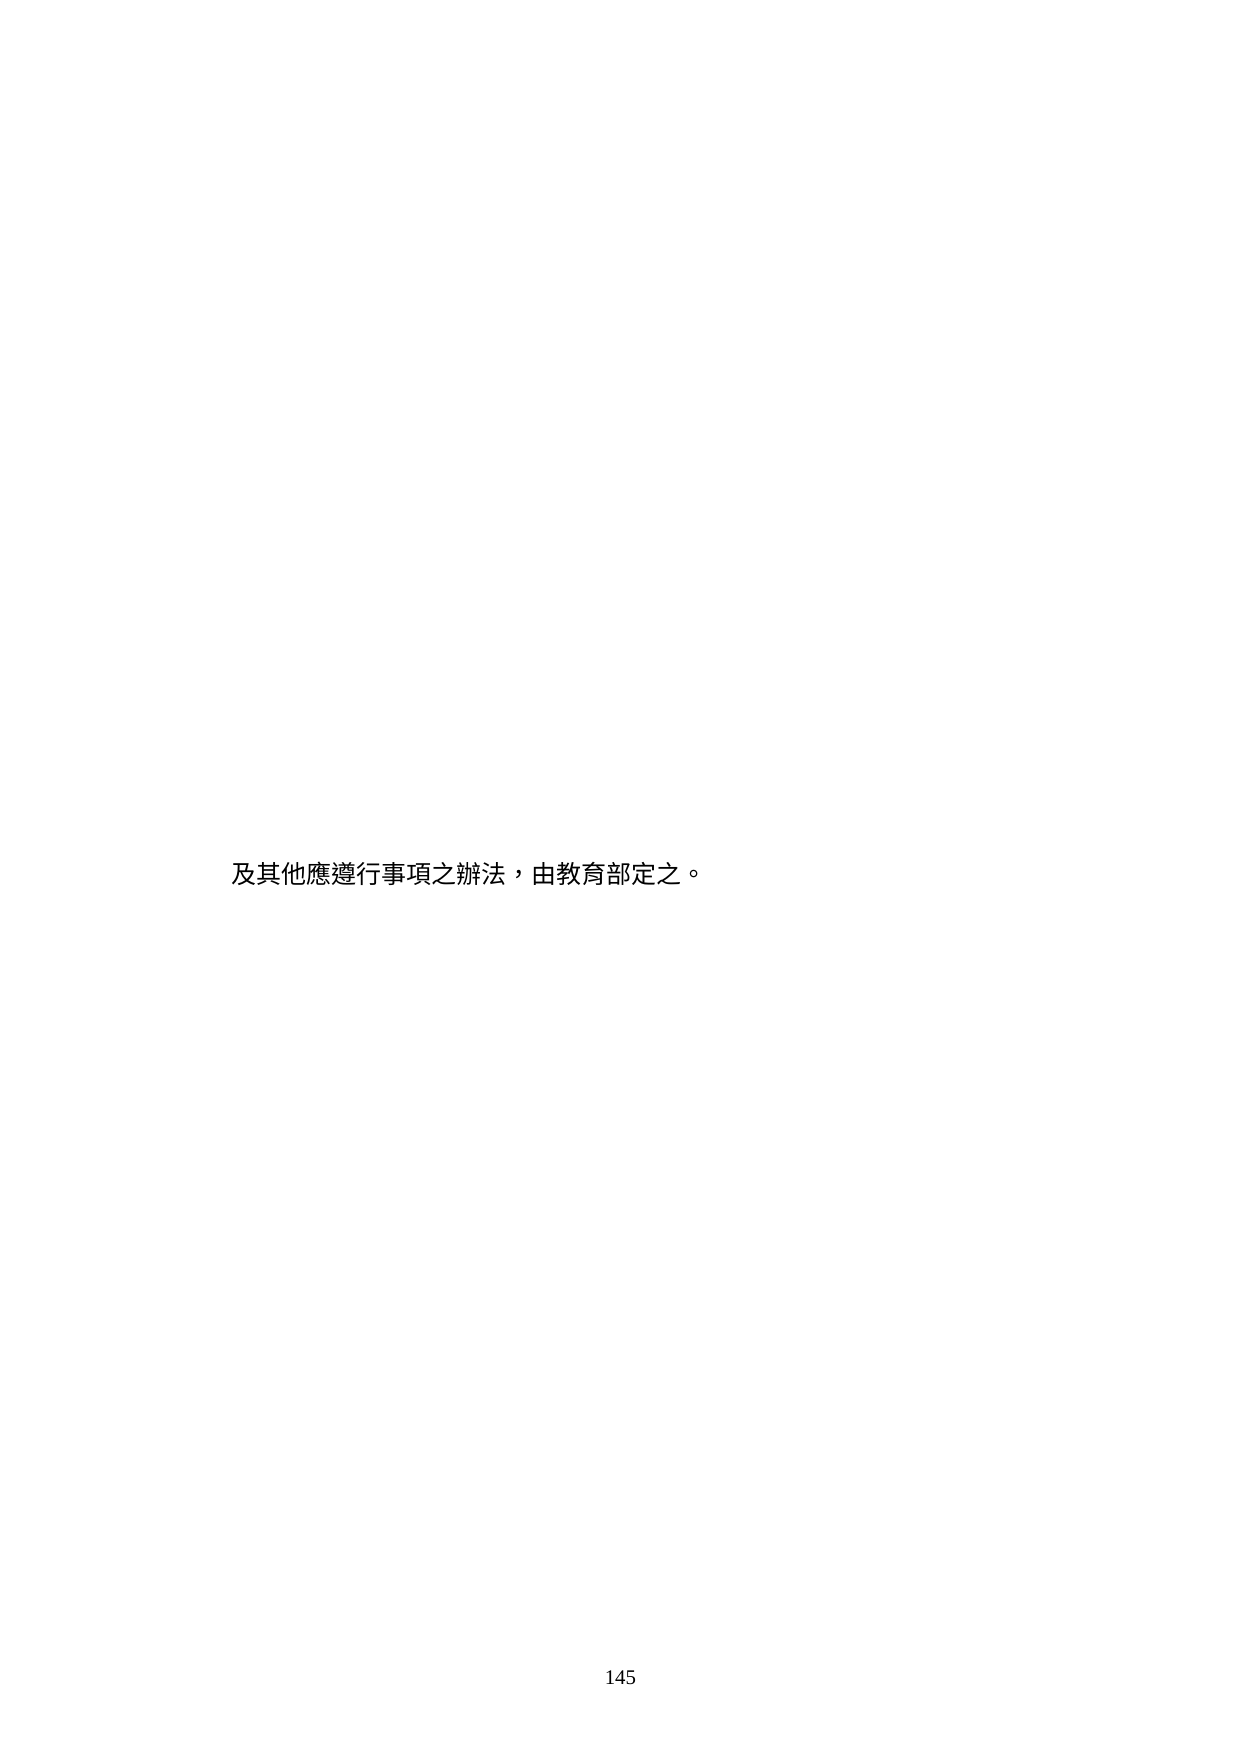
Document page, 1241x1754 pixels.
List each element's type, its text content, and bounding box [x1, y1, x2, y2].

text 及其他應遵行事項之辦法，由教育部定之。 [231, 831, 1134, 893]
